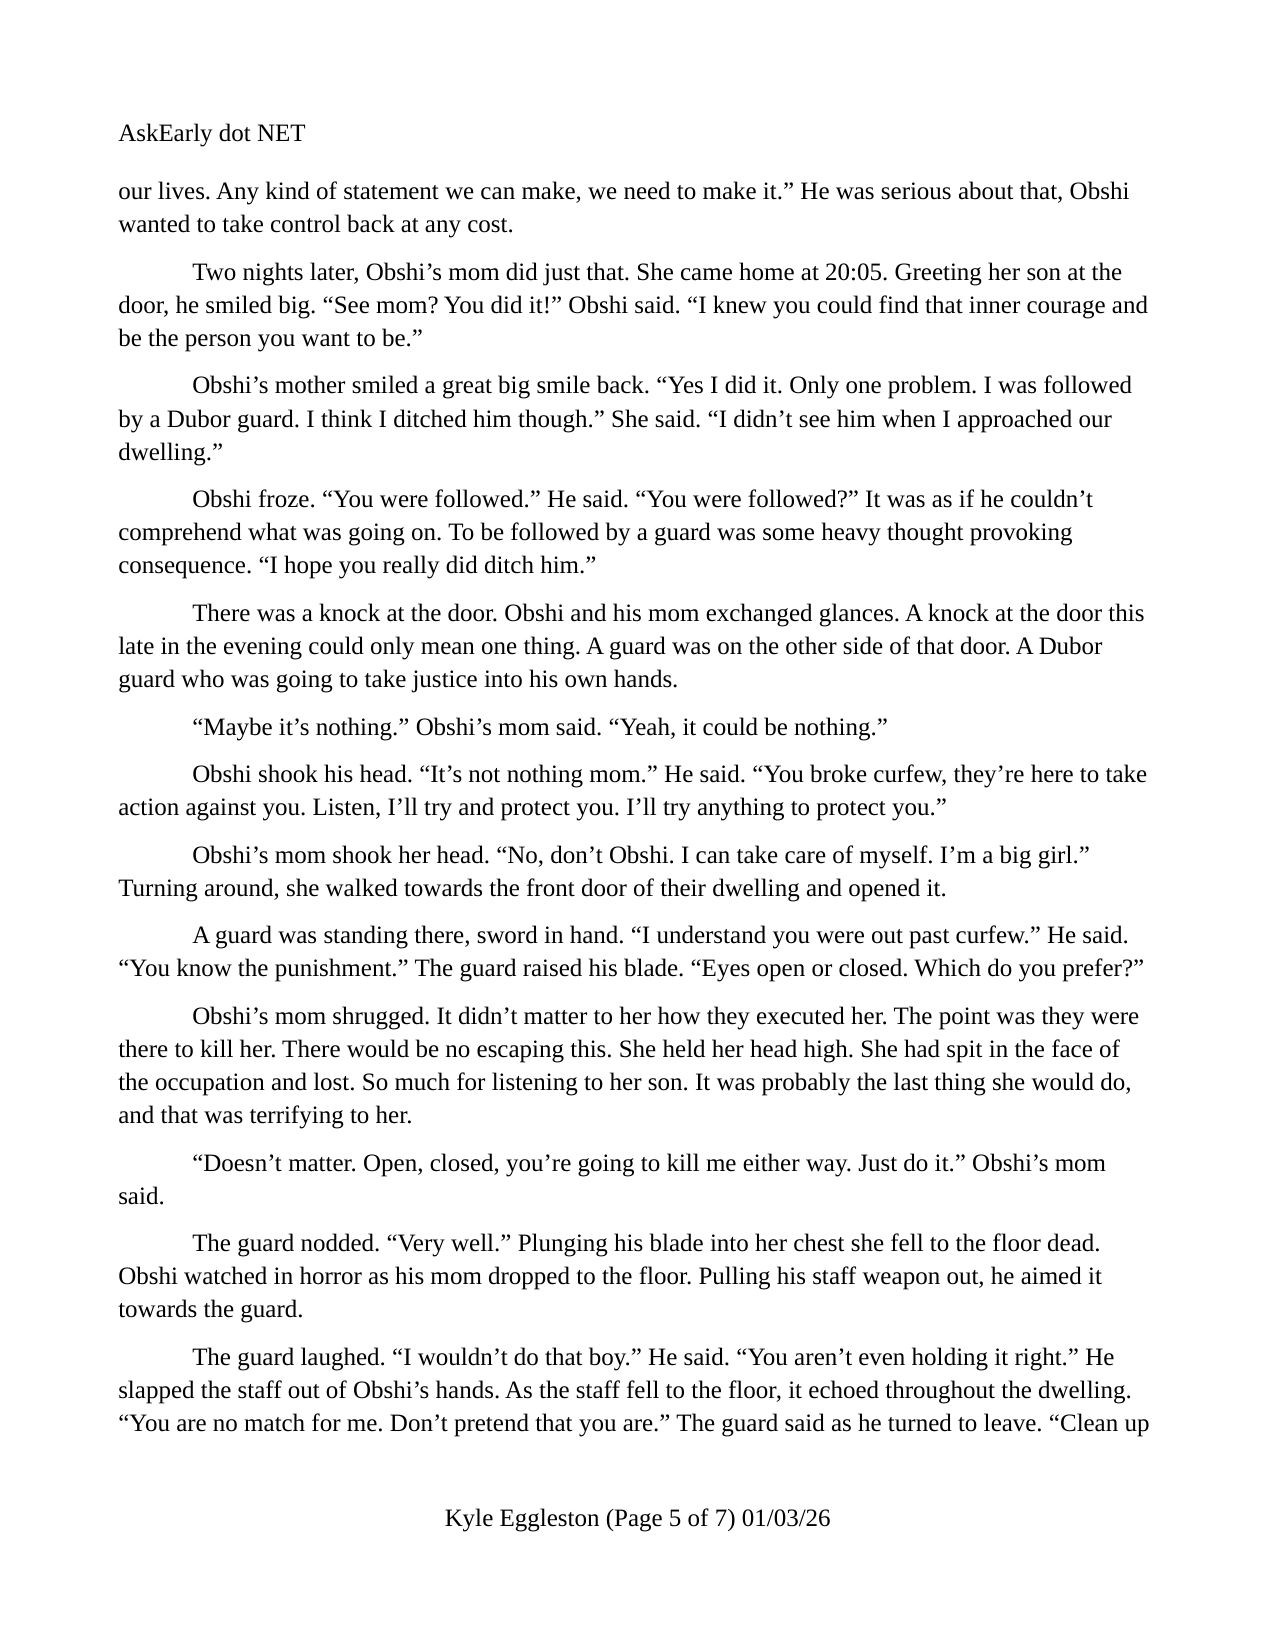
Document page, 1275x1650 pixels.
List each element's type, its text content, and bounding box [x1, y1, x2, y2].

text Obshi froze. “You were followed.” He said. “You were followed?” It was as if he couldn’t comprehend what was going on. To be followed by a guard was some heavy thought provoking consequence. “I hope you really did ditch him.” [118, 484, 1157, 579]
text The guard nodded. “Very well.” Plunging his blade into her chest she fell to the floor dead. Obshi watched in horror as his mom dropped to the floor. Pulling his staff weapon out, he aimed it towards the guard. [118, 1228, 1157, 1323]
text Obshi shook his head. “It’s not nothing mom.” He said. “You broke curfew, they’re here to take action against you. Listen, I’ll try and protect you. I’ll try anything to protect you.” [118, 759, 1157, 821]
text Obshi’s mom shrugged. It didn’t matter to her how they executed her. The point was they were there to kill her. There would be no escaping this. She held her head high. She had spit in the face of the occupation and lost. So much for listening to her son. It was probably the last thing she would do, and that was terrifying to her. [118, 1001, 1157, 1129]
text Obshi’s mom shook her head. “No, don’t Obshi. I can take care of myself. I’m a big girl.” Turning around, she walked towards the front door of their dwelling and opened it. [118, 840, 1157, 902]
text There was a knock at the door. Obshi and his mom exchanged glances. A knock at the door this late in the evening could only mean one thing. A guard was on the other side of that door. A Dubor guard who was going to take justice into his own hands. [118, 598, 1157, 693]
text “Doesn’t matter. Open, closed, you’re going to kill me either way. Just do it.” Obshi’s mom said. [118, 1148, 1157, 1209]
text Obshi’s mother smiled a great big smile back. “Yes I did it. Only one problem. I was followed by a Dubor guard. I think I ditched him though.” She said. “I didn’t see him when I approached our dwelling.” [118, 371, 1157, 465]
text A guard was standing there, sword in hand. “I understand you were out past curfew.” He said. “You know the punishment.” The guard raised his blade. “Eyes open or closed. Which do you prefer?” [118, 920, 1157, 982]
text our lives. Any kind of statement we can make, we need to make it.” He was serious about that, Obshi wanted to take control back at any cost. [118, 176, 1157, 238]
text “Maybe it’s nothing.” Obshi’s mom said. “Yeah, it could be nothing.” [118, 712, 1157, 740]
text The guard laughed. “I wouldn’t do that boy.” He said. “You aren’t even holding it right.” He slapped the staff out of Obshi’s hands. As the staff fell to the floor, it echoed throughout the dwelling. “You are no match for me. Don’t pretend that you are.” The guard said as he turned to leave. “Clean up [118, 1342, 1157, 1437]
text Two nights later, Obshi’s mom did just that. She came home at 20:05. Greeting her son at the door, he smiled big. “See mom? You did it!” Obshi said. “I knew you could find that inner courage and be the person you want to be.” [118, 257, 1157, 352]
